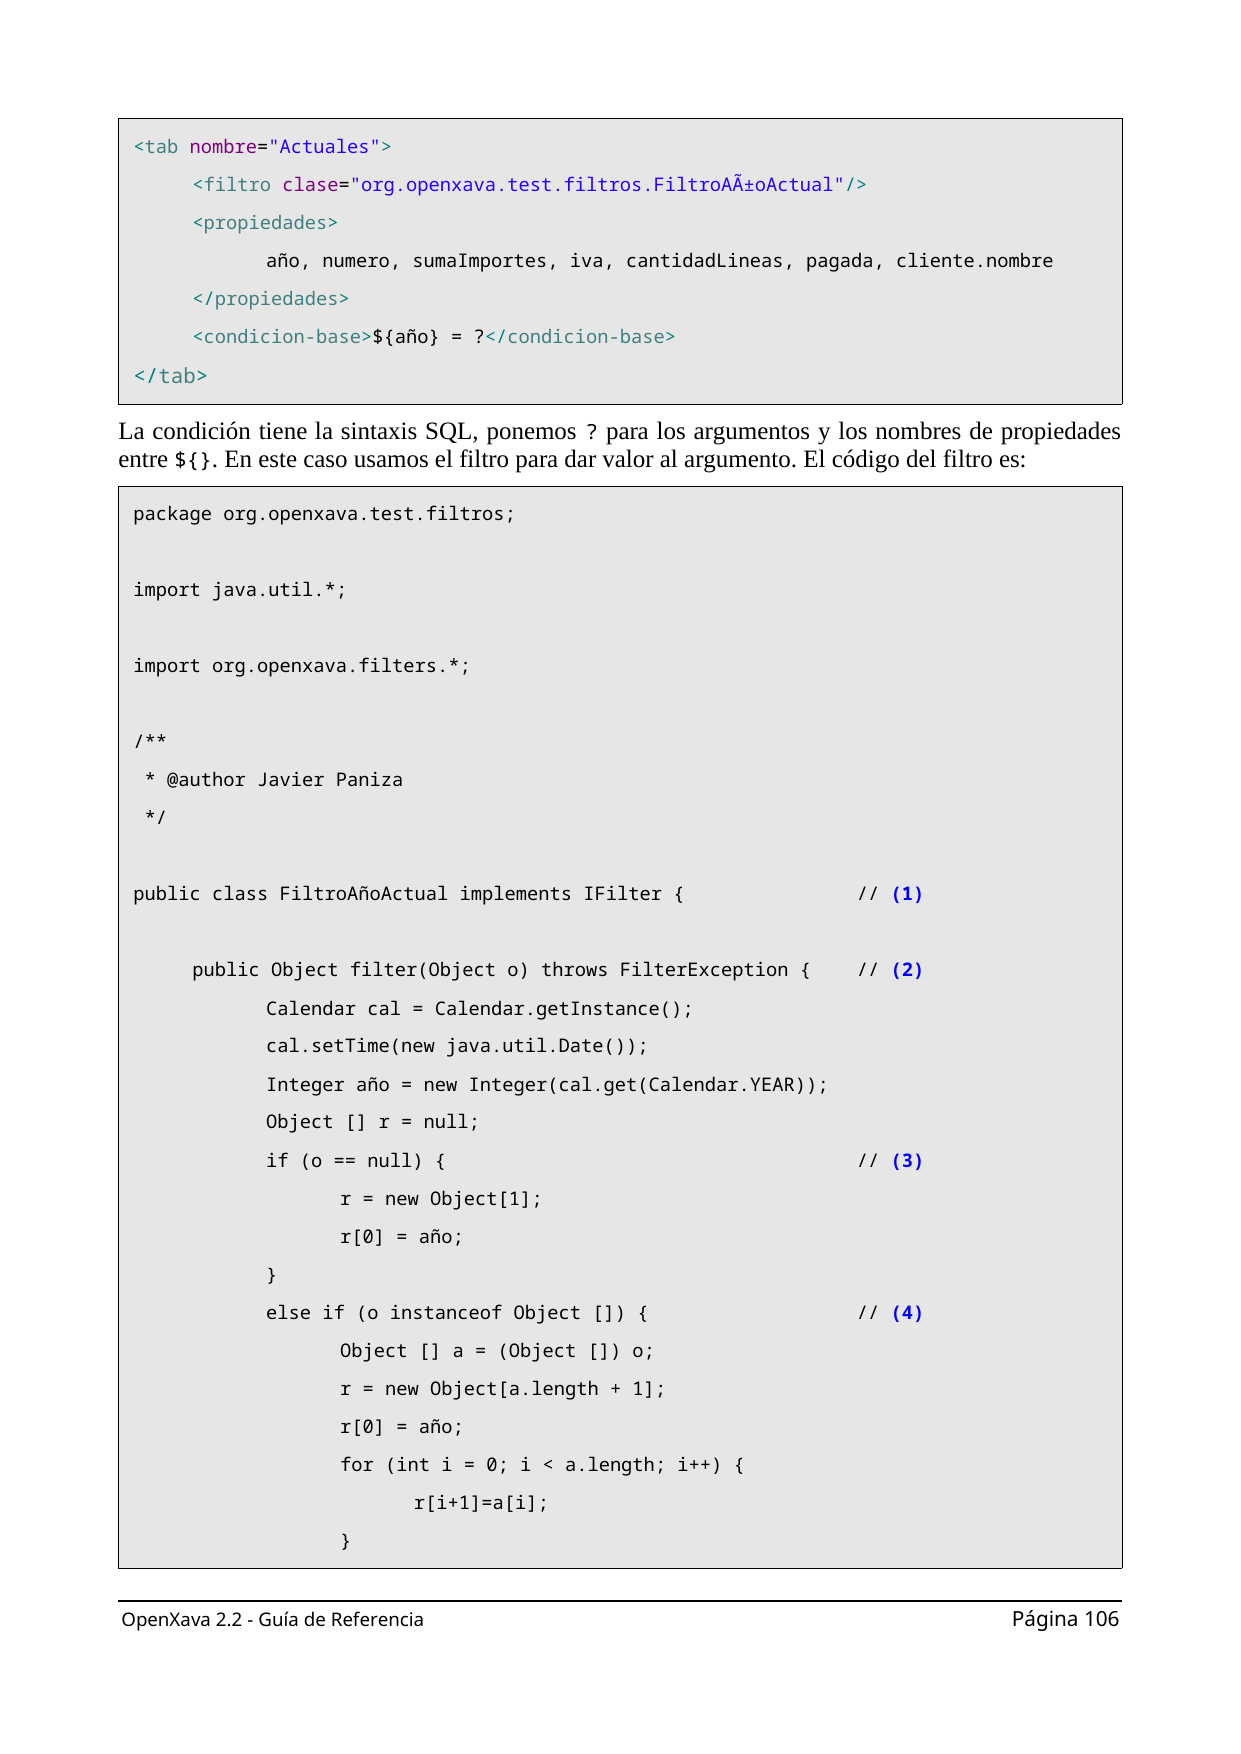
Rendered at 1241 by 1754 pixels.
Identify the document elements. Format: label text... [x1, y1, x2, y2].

text año, numero, sumaImportes, iva, cantidadLineas, pagada, cliente.nombre [119, 232, 1122, 270]
text </propiedades> [119, 270, 1122, 308]
text /** [119, 714, 1122, 752]
text import java.util.*; [119, 562, 1122, 600]
text } [119, 1246, 1122, 1284]
text * @author Javier Paniza [119, 752, 1122, 790]
text <propiedades> [119, 194, 1122, 232]
text Object [] r = null; [119, 1094, 1122, 1132]
text public class FiltroAñoActual implements IFilter { // (1) [119, 866, 1122, 904]
text Object [] a = (Object []) o; [119, 1322, 1122, 1360]
text */ [119, 790, 1122, 828]
text </tab> [119, 346, 1122, 404]
text La condición tiene la sintaxis SQL, ponemos ? para los argumentos y los nombres de propiedades entre ${}. En este caso usamos el filtro para dar valor al argumento. El código del filtro es: [118, 417, 1122, 473]
text } [119, 1512, 1122, 1568]
text Integer año = new Integer(cal.get(Calendar.YEAR)); [119, 1056, 1122, 1094]
text r[0] = año; [119, 1208, 1122, 1246]
text package org.openxava.test.filtros; [119, 487, 1122, 524]
text if (o == null) { // (3) [119, 1132, 1122, 1170]
text Calendar cal = Calendar.getInstance(); [119, 980, 1122, 1018]
text r[0] = año; [119, 1398, 1122, 1436]
text public Object filter(Object o) throws FilterException { // (2) [119, 942, 1122, 980]
text <tab nombre="Actuales"> [119, 119, 1122, 156]
text r[i+1]=a[i]; [119, 1474, 1122, 1512]
text import org.openxava.filters.*; [119, 638, 1122, 676]
text r = new Object[a.length + 1]; [119, 1360, 1122, 1398]
text for (int i = 0; i < a.length; i++) { [119, 1436, 1122, 1474]
text else if (o instanceof Object []) { // (4) [119, 1284, 1122, 1322]
text <filtro clase="org.openxava.test.filtros.FiltroAÃ±oActual"/> [119, 156, 1122, 194]
text r = new Object[1]; [119, 1170, 1122, 1208]
text cal.setTime(new java.util.Date()); [119, 1018, 1122, 1056]
text <condicion-base>${año} = ?</condicion-base> [119, 308, 1122, 346]
